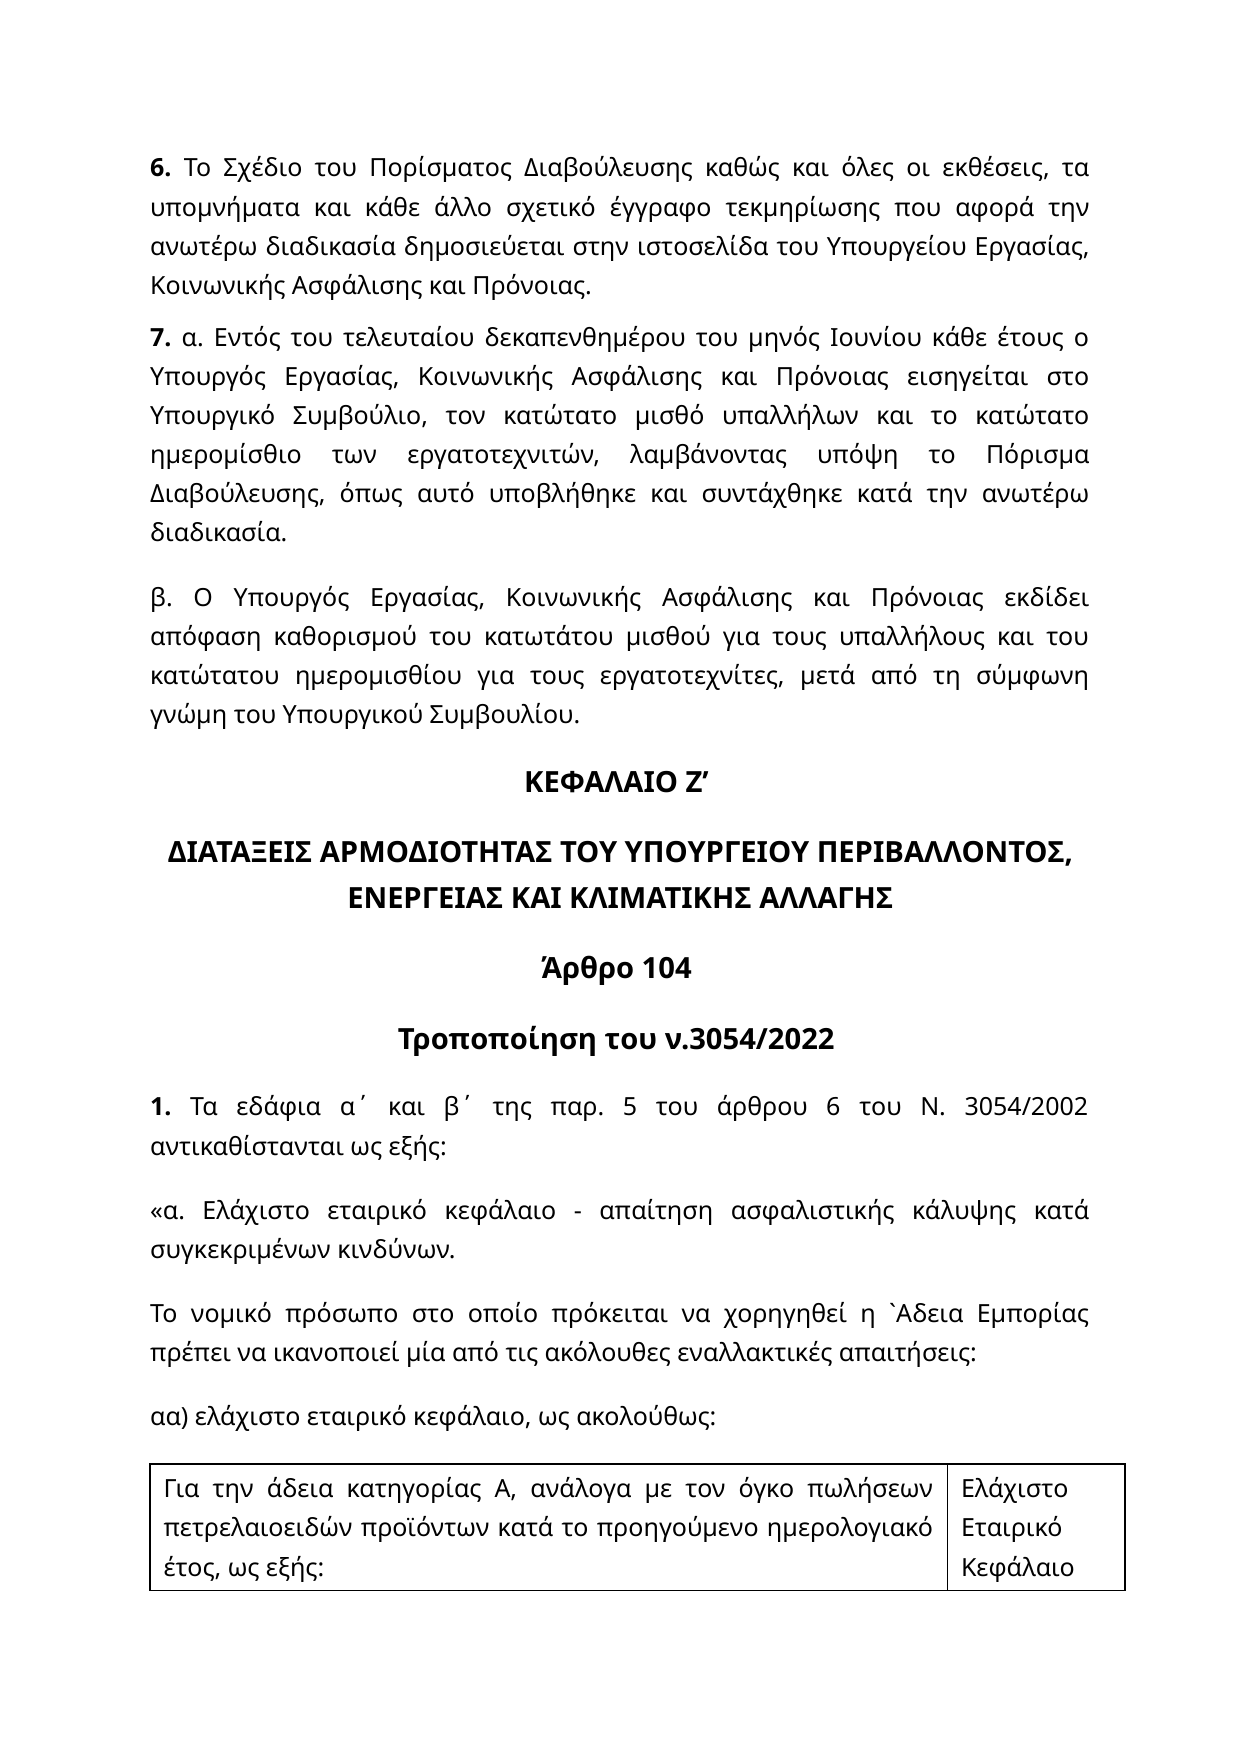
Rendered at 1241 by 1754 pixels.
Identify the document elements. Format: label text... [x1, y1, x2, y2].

text αα) ελάχιστο εταιρικό κεφάλαιο, ως ακολούθως: [150, 1399, 1090, 1433]
subtitle Τροποποίηση του ν.3054/2022 [150, 1018, 1090, 1058]
text β. Ο Υπουργός Εργασίας, Κοινωνικής Ασφάλισης και Πρόνοιας εκδίδει απόφαση καθορισμού του κατωτάτου μισθού για τους υπαλλήλους και του κατώτατου ημερομισθίου για τους εργατοτεχνίτες, μετά από τη σύμφωνη γνώμη του Υπουργικού Συμβουλίου. [150, 579, 1090, 731]
text Το νομικό πρόσωπο στο οποίο πρόκειται να χορηγηθεί η `Αδεια Εμπορίας πρέπει να ικανοποιεί μία από τις ακόλουθες εναλλακτικές απαιτήσεις: [150, 1296, 1090, 1369]
subtitle Άρθρο 104 [150, 948, 1090, 987]
text 1. Τα εδάφια α΄ και β΄ της παρ. 5 του άρθρου 6 του Ν. 3054/2002 αντικαθίστανται ως εξής: [150, 1089, 1090, 1162]
subtitle ΚΕΦΑΛΑΙΟ Ζ’ [150, 761, 1090, 801]
text 7. α. Εντός του τελευταίου δεκαπενθημέρου του μηνός Ιουνίου κάθε έτους ο Υπουργός Εργασίας, Κοινωνικής Ασφάλισης και Πρόνοιας εισηγείται στο Υπουργικό Συμβούλιο, τον κατώτατο μισθό υπαλλήλων και το κατώτατο ημερομίσθιο των εργατοτεχνιτών, λαμβάνοντας υπόψη το Πόρισμα Διαβούλευσης, όπως αυτό υποβλήθηκε και συντάχθηκε κατά την ανωτέρω διαδικασία. [150, 319, 1090, 549]
table_header Ελάχιστο Εταιρικό Κεφάλαιο [948, 1465, 1124, 1589]
subtitle ΔΙΑΤΑΞΕΙΣ ΑΡΜΟΔΙΟΤΗΤΑΣ ΤΟΥ ΥΠΟΥΡΓΕΙΟΥ ΠΕΡΙΒΑΛΛΟΝΤΟΣ, ΕΝΕΡΓΕΙΑΣ ΚΑΙ ΚΛΙΜΑΤΙΚΗΣ ΑΛΛΑΓΗΣ [150, 831, 1090, 917]
table_header Για την άδεια κατηγορίας Α, ανάλογα με τον όγκο πωλήσεων πετρελαιοειδών προϊόντων κατά το προηγούμενο ημερολογιακό έτος, ως εξής: [151, 1465, 947, 1589]
text 6. Το Σχέδιο του Πορίσματος Διαβούλευσης καθώς και όλες οι εκθέσεις, τα υπομνήματα και κάθε άλλο σχετικό έγγραφο τεκμηρίωσης που αφορά την ανωτέρω διαδικασία δημοσιεύεται στην ιστοσελίδα του Υπουργείου Εργασίας, Κοινωνικής Ασφάλισης και Πρόνοιας. [150, 150, 1090, 302]
text «α. Ελάχιστο εταιρικό κεφάλαιο - απαίτηση ασφαλιστικής κάλυψης κατά συγκεκριμένων κινδύνων. [150, 1192, 1090, 1266]
